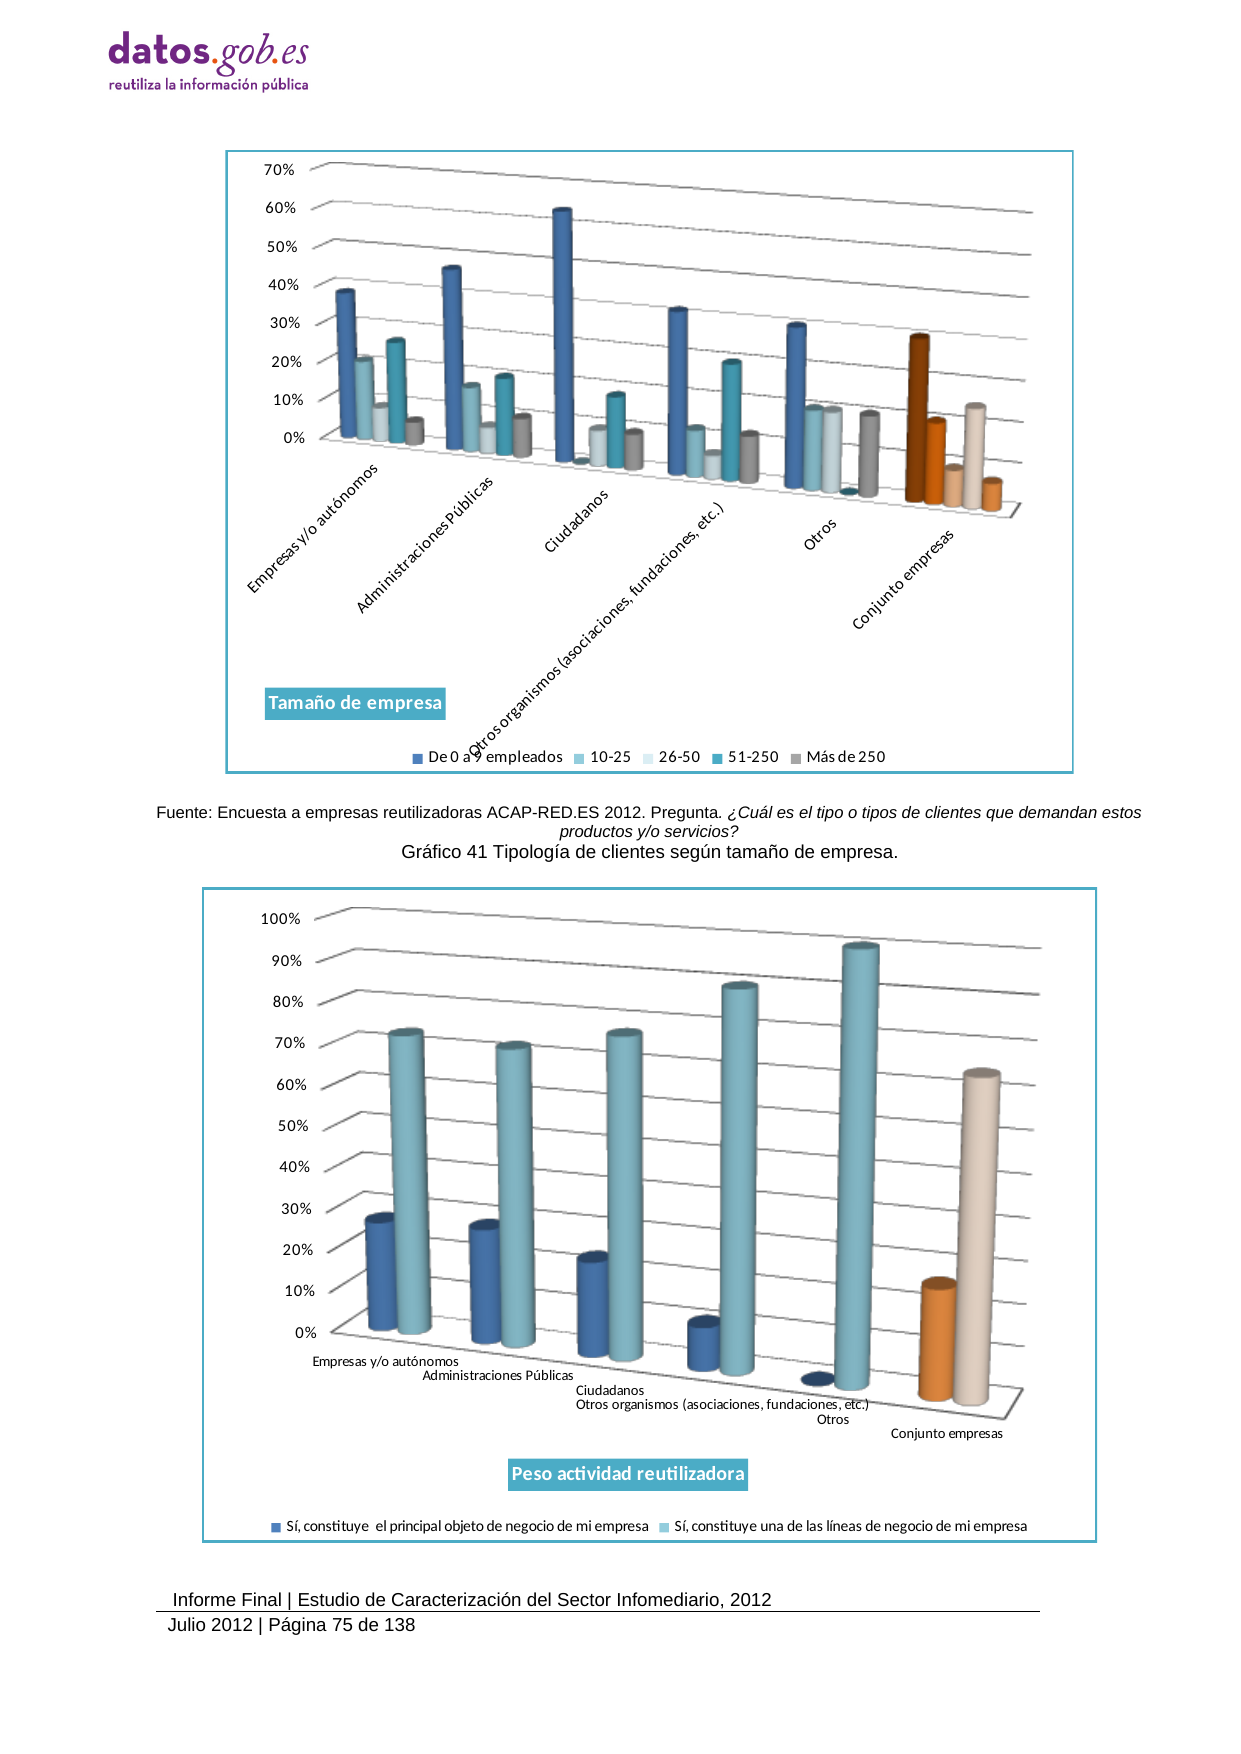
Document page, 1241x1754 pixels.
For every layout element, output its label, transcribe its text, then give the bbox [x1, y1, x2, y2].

text Gráfico 41 Tipología de clientes según tamaño de empresa. [148, 841, 1152, 863]
text Fuente: Encuesta a empresas reutilizadoras ACAP-RED.ES 2012. Pregunta. ¿Cuál es el tipo o tipos de clientes que demandan estos productos y/o servicios? [148, 803, 1152, 841]
